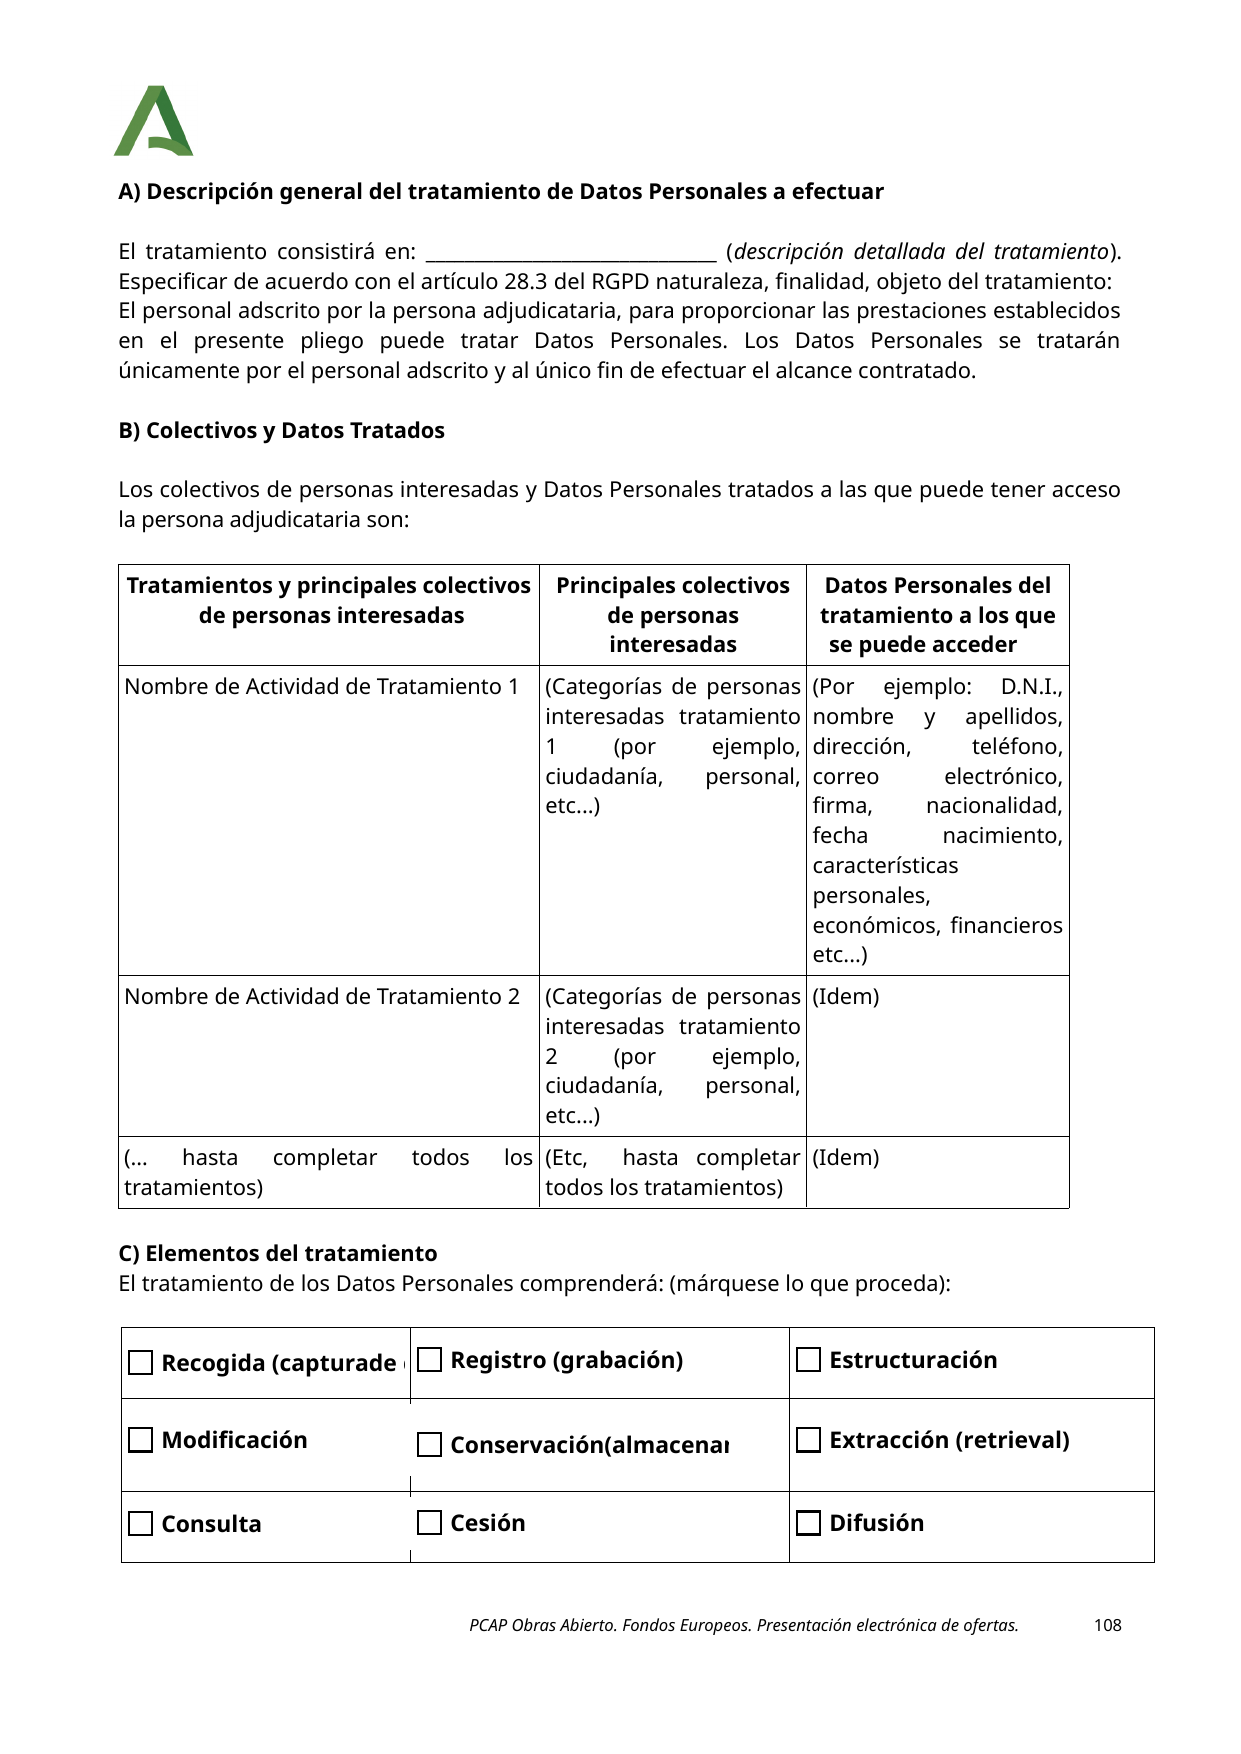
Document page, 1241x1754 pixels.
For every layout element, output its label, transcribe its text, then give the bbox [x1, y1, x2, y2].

text El tratamiento de los Datos Personales comprenderá: (márquese lo que proceda): [118, 1267, 1122, 1297]
text El tratamiento consistirá en: ______________________________ (descripción detallada del tratamiento). Especificar de acuerdo con el artículo 28.3 del RGPD naturaleza, finalidad, objeto del tratamiento: [118, 236, 1122, 296]
table_cell [411, 1399, 789, 1491]
table_header Tratamientos y principales colectivos de personas interesadas [119, 565, 539, 665]
table_cell (Por ejemplo: D.N.I., nombre y apellidos, dirección, teléfono, correo electrónico, firma, nacionalidad, fecha nacimiento, características personales, económicos, financieros etc...) [807, 666, 1069, 975]
table_cell Nombre de Actividad de Tratamiento 1 [119, 666, 539, 975]
table_header [790, 1328, 1154, 1398]
text Los colectivos de personas interesadas y Datos Personales tratados a las que puede tener acceso la persona adjudicataria son: [118, 474, 1122, 534]
table_cell (Categorías de personas interesadas tratamiento 1 (por ejemplo, ciudadanía, personal, etc...) [540, 666, 806, 975]
table_cell [122, 1399, 410, 1491]
table_cell (… hasta completar todos los tratamientos) [119, 1137, 539, 1207]
table_cell (Idem) [807, 976, 1069, 1136]
table_cell [411, 1492, 789, 1562]
table_cell (Categorías de personas interesadas tratamiento 2 (por ejemplo, ciudadanía, personal, etc...) [540, 976, 806, 1136]
table_cell (Etc, hasta completar todos los tratamientos) [540, 1137, 806, 1207]
table_cell [790, 1492, 1154, 1562]
table_cell Nombre de Actividad de Tratamiento 2 [119, 976, 539, 1136]
text El personal adscrito por la persona adjudicataria, para proporcionar las prestaciones establecidos en el presente pliego puede tratar Datos Personales. Los Datos Personales se tratarán únicamente por el personal adscrito y al único fin de efectuar el alcance contratado. [118, 296, 1122, 385]
table_cell (Idem) [807, 1137, 1069, 1207]
table_cell [122, 1492, 410, 1562]
text C) Elementos del tratamiento [118, 1238, 1122, 1267]
table_header Principales colectivos de personas interesadas [540, 565, 806, 665]
table_cell [790, 1399, 1154, 1491]
table_header Datos Personales del tratamiento a los que se puede acceder [807, 565, 1069, 665]
text A) Descripción general del tratamiento de Datos Personales a efectuar [118, 176, 1122, 206]
text B) Colectivos y Datos Tratados [118, 415, 1122, 444]
picture [109, 81, 198, 160]
table_header [122, 1328, 410, 1398]
table_header [411, 1328, 789, 1398]
